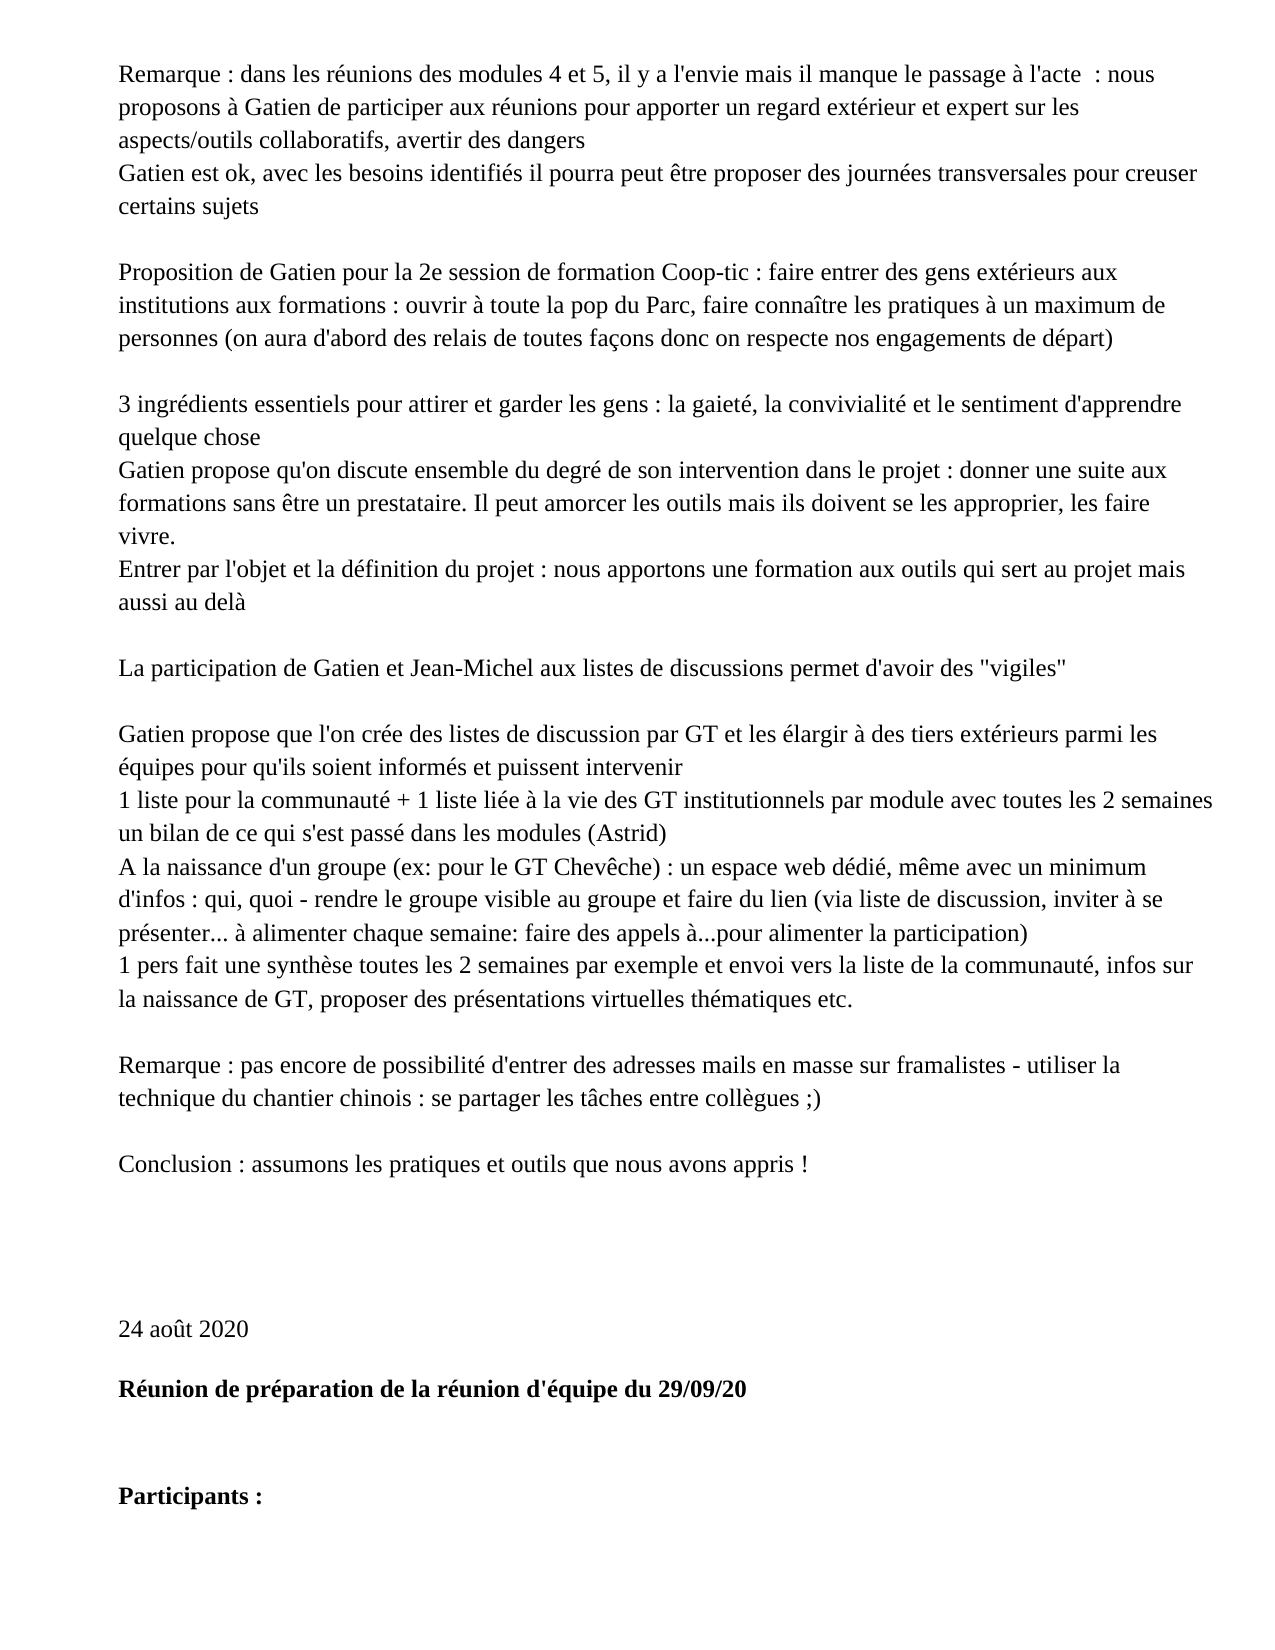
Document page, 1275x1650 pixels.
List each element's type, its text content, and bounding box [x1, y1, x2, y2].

subtitle Participants : [118, 1481, 1216, 1510]
text Remarque : dans les réunions des modules 4 et 5, il y a l'envie mais il manque le passage à l'acte : nous proposons à Gatien de participer aux réunions pour apporter un regard extérieur et expert sur les aspects/outils collaboratifs, avertir des dangers Gatien est ok, avec les besoins identifiés il pourra peut être proposer des journées transversales pour creuser certains sujets Proposition de Gatien pour la 2e session de formation Coop-tic : faire entrer des gens extérieurs aux institutions aux formations : ouvrir à toute la pop du Parc, faire connaître les pratiques à un maximum de personnes (on aura d'abord des relais de toutes façons donc on respecte nos engagements de départ) 3 ingrédients essentiels pour attirer et garder les gens : la gaieté, la convivialité et le sentiment d'apprendre quelque chose Gatien propose qu'on discute ensemble du degré de son intervention dans le projet : donner une suite aux formations sans être un prestataire. Il peut amorcer les outils mais ils doivent se les approprier, les faire vivre. Entrer par l'objet et la définition du projet : nous apportons une formation aux outils qui sert au projet mais aussi au delà La participation de Gatien et Jean-Michel aux listes de discussions permet d'avoir des "vigiles" Gatien propose que l'on crée des listes de discussion par GT et les élargir à des tiers extérieurs parmi les équipes pour qu'ils soient informés et puissent intervenir 1 liste pour la communauté + 1 liste liée à la vie des GT institutionnels par module avec toutes les 2 semaines un bilan de ce qui s'est passé dans les modules (Astrid) A la naissance d'un groupe (ex: pour le GT Chevêche) : un espace web dédié, même avec un minimum d'infos : qui, quoi - rendre le groupe visible au groupe et faire du lien (via liste de discussion, inviter à se présenter... à alimenter chaque semaine: faire des appels à...pour alimenter la participation) 1 pers fait une synthèse toutes les 2 semaines par exemple et envoi vers la liste de la communauté, infos sur la naissance de GT, proposer des présentations virtuelles thématiques etc. Remarque : pas encore de possibilité d'entrer des adresses mails en masse sur framalistes - utiliser la technique du chantier chinois : se partager les tâches entre collègues ;) Conclusion : assumons les pratiques et outils que nous avons appris ! 24 août 2020 [118, 59, 1216, 1343]
subtitle Réunion de préparation de la réunion d'équipe du 29/09/20 [118, 1374, 1216, 1403]
